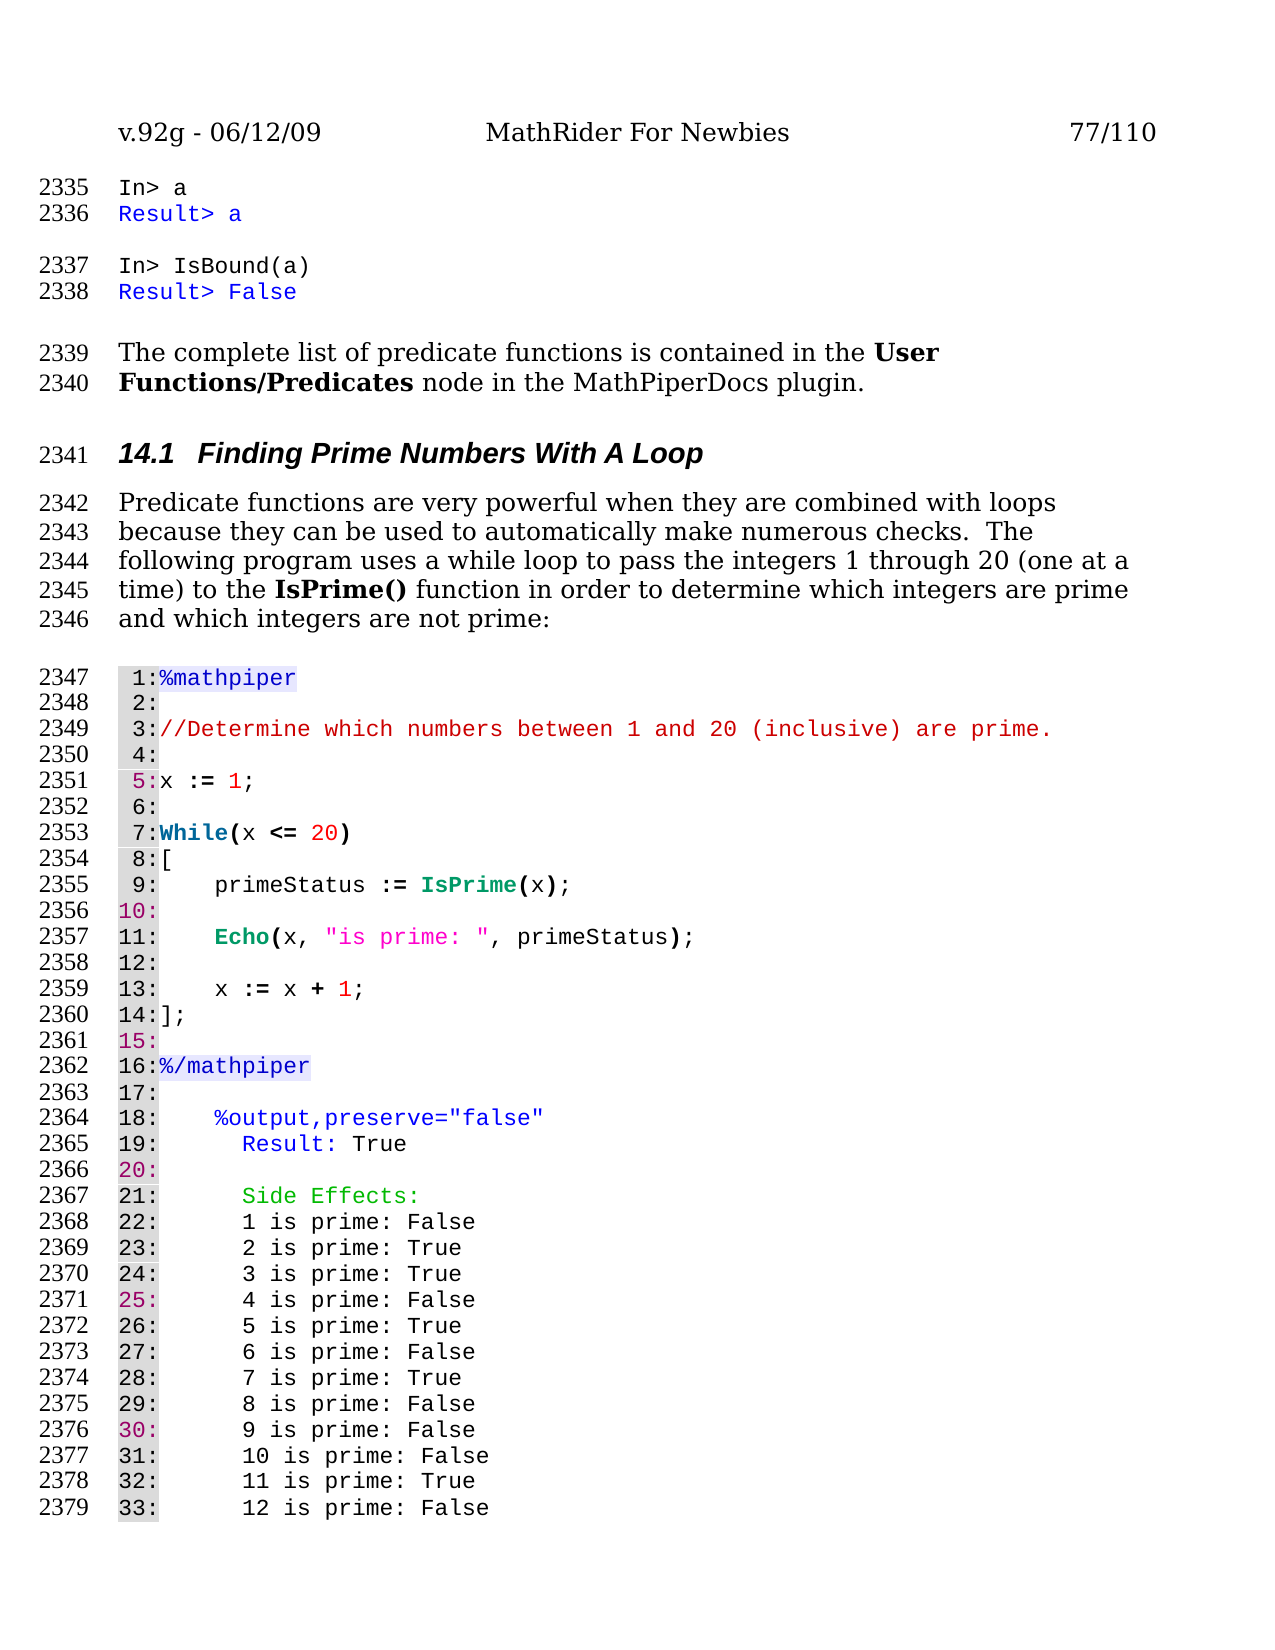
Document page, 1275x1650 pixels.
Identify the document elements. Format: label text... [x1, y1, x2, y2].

text 18: %output,preserve="false" [118, 1107, 1157, 1133]
text Predicate functions are very powerful when they are combined with loops because they can be used to automatically make numerous checks. The following program uses a while loop to pass the integers 1 through 20 (one at a time) to the IsPrime() function in order to determine which integers are prime and which integers are not prime: [118, 488, 1157, 634]
text 4: [118, 744, 1157, 769]
text In> IsBound(a) [118, 254, 1157, 281]
text 21: Side Effects: [118, 1184, 1157, 1211]
text 2: [118, 692, 1157, 718]
text 17: [118, 1081, 1157, 1107]
text 10: [118, 899, 1157, 925]
text 12: [118, 951, 1157, 977]
text 11: Echo(x, "is prime: ", primeStatus); [118, 925, 1157, 951]
text 16:%/mathpiper [118, 1055, 1157, 1081]
subtitle Finding Prime Numbers With A Loop [118, 436, 1157, 470]
text 27: 6 is prime: False [118, 1340, 1157, 1366]
text 15: [118, 1029, 1157, 1055]
text 7:While(x <= 20) [118, 821, 1157, 847]
text In> a [118, 177, 1157, 203]
text 8:[ [118, 847, 1157, 873]
text The complete list of predicate functions is contained in the User Functions/Predicates node in the MathPiperDocs plugin. [118, 338, 1157, 397]
text 13: x := x + 1; [118, 977, 1157, 1003]
text 1:%mathpiper [118, 666, 1157, 692]
text 6: [118, 796, 1157, 821]
text 25: 4 is prime: False [118, 1288, 1157, 1314]
text 14:]; [118, 1003, 1157, 1029]
text 24: 3 is prime: True [118, 1262, 1157, 1288]
text 28: 7 is prime: True [118, 1366, 1157, 1392]
text 30: 9 is prime: False [118, 1418, 1157, 1444]
text 29: 8 is prime: False [118, 1392, 1157, 1418]
text 31: 10 is prime: False [118, 1444, 1157, 1470]
text 32: 11 is prime: True [118, 1470, 1157, 1496]
text 26: 5 is prime: True [118, 1314, 1157, 1340]
text 33: 12 is prime: False [118, 1496, 1157, 1522]
text Result> a [118, 203, 1157, 229]
text Result> False [118, 281, 1157, 306]
text 5:x := 1; [118, 769, 1157, 796]
text 22: 1 is prime: False [118, 1211, 1157, 1236]
text 23: 2 is prime: True [118, 1236, 1157, 1262]
text 19: Result: True [118, 1133, 1157, 1159]
text 3://Determine which numbers between 1 and 20 (inclusive) are prime. [118, 718, 1157, 744]
text 9: primeStatus := IsPrime(x); [118, 873, 1157, 899]
text 20: [118, 1159, 1157, 1184]
